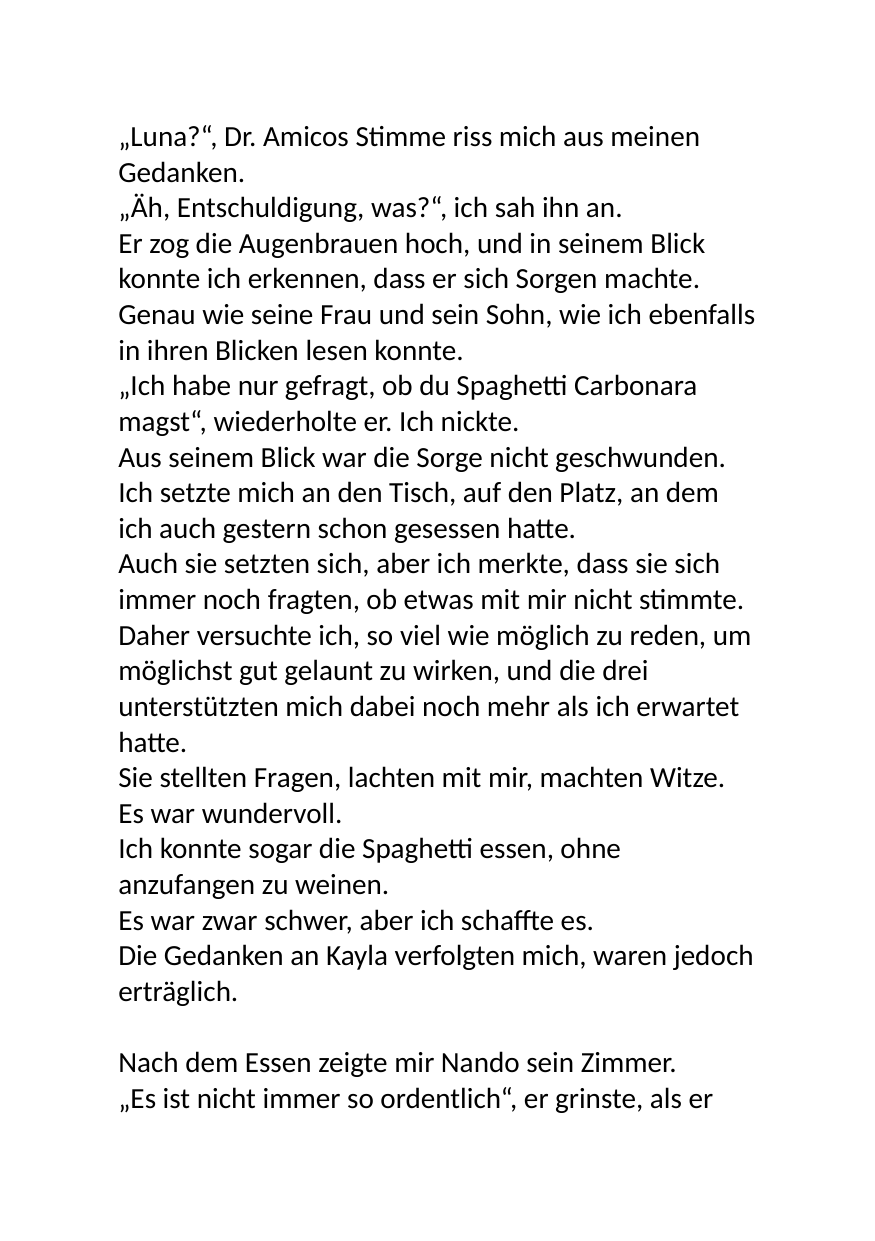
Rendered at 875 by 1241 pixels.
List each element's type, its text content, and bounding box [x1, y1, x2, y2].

text Auch sie setzten sich, aber ich merkte, dass sie sich immer noch fragten, ob etwas mit mir nicht stimmte. [118, 546, 756, 617]
text „Es ist nicht immer so ordentlich“, er grinste, als er [118, 1080, 756, 1116]
text Sie stellten Fragen, lachten mit mir, machten Witze. [118, 759, 756, 795]
text Nach dem Essen zeigte mir Nando sein Zimmer. [118, 1044, 756, 1080]
text Er zog die Augenbrauen hoch, und in seinem Blick konnte ich erkennen, dass er sich Sorgen machte. Genau wie seine Frau und sein Sohn, wie ich ebenfalls in ihren Blicken lesen konnte. [118, 225, 756, 367]
text „Luna?“, Dr. Amicos Stimme riss mich aus meinen Gedanken. [118, 118, 756, 189]
text Ich setzte mich an den Tisch, auf den Platz, an dem ich auch gestern schon gesessen hatte. [118, 474, 756, 546]
text Die Gedanken an Kayla verfolgten mich, waren jedoch erträglich. [118, 937, 756, 1009]
text Es war wundervoll. [118, 795, 756, 831]
text Aus seinem Blick war die Sorge nicht geschwunden. [118, 439, 756, 474]
text Es war zwar schwer, aber ich schaffte es. [118, 902, 756, 937]
text „Ich habe nur gefragt, ob du Spaghetti Carbonara magst“, wiederholte er. Ich nickte. [118, 367, 756, 439]
text Ich konnte sogar die Spaghetti essen, ohne anzufangen zu weinen. [118, 831, 756, 902]
text Daher versuchte ich, so viel wie möglich zu reden, um möglichst gut gelaunt zu wirken, und die drei unterstützten mich dabei noch mehr als ich erwartet hatte. [118, 617, 756, 759]
text „Äh, Entschuldigung, was?“, ich sah ihn an. [118, 189, 756, 225]
